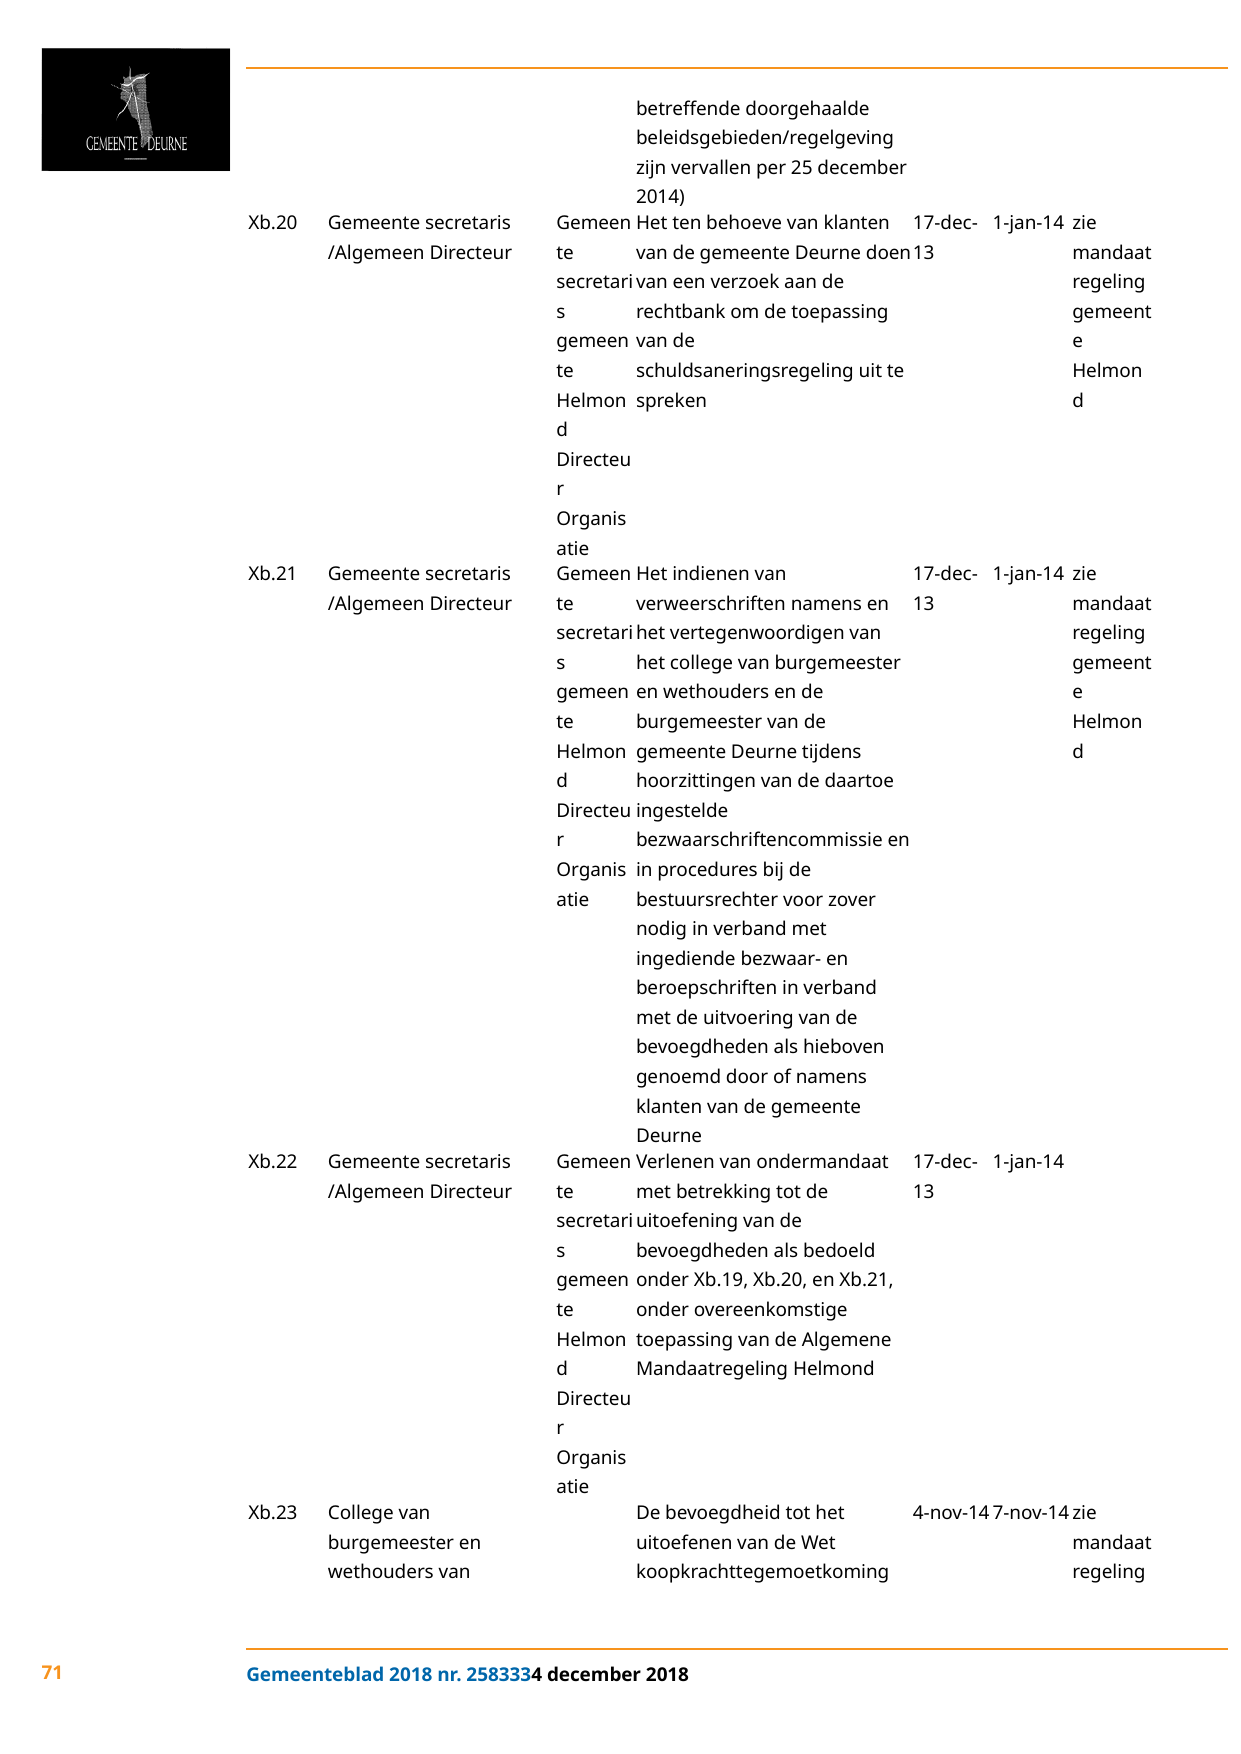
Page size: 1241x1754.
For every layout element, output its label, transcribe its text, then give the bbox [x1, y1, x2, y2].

table_cell [1072, 1148, 1152, 1499]
table_cell Gemeente secretaris gemeente Helmond Directeur Organisatie [556, 209, 636, 560]
table_cell zie mandaatregeling gemeente Helmond [1072, 560, 1152, 1148]
table_cell [248, 95, 328, 209]
table_cell 7-nov-14 [992, 1499, 1072, 1584]
table_cell 17-dec-13 [913, 209, 992, 560]
table_cell [556, 95, 636, 209]
table_cell Gemeente secretaris /Algemeen Directeur [328, 560, 556, 1148]
table_cell Gemeente secretaris /Algemeen Directeur [328, 1148, 556, 1499]
table_cell Xb.22 [248, 1148, 328, 1499]
table_cell Xb.21 [248, 560, 328, 1148]
table_cell [992, 95, 1072, 209]
table_cell College van burgemeester en wethouders van [328, 1499, 556, 1584]
table_cell Xb.20 [248, 209, 328, 560]
table_cell 1-jan-14 [992, 1148, 1072, 1499]
table_cell [1072, 95, 1152, 209]
table_cell 1-jan-14 [992, 209, 1072, 560]
table_cell 4-nov-14 [913, 1499, 992, 1584]
table_cell zie mandaatregeling gemeente Helmond [1072, 209, 1152, 560]
table_cell De bevoegdheid tot het uitoefenen van de Wet koopkrachttegemoetkoming [636, 1499, 913, 1584]
table_cell 17-dec-13 [913, 1148, 992, 1499]
table_cell Gemeente secretaris gemeente Helmond Directeur Organisatie [556, 560, 636, 1148]
table_cell 17-dec-13 [913, 560, 992, 1148]
table_cell 1-jan-14 [992, 560, 1072, 1148]
picture [41, 47, 231, 172]
table_cell Xb.23 [248, 1499, 328, 1584]
table_cell Het indienen van verweerschriften namens en het vertegenwoordigen van het college van burgemeester en wethouders en de burgemeester van de gemeente Deurne tijdens hoorzittingen van de daartoe ingestelde bezwaarschriftencommissie en in procedures bij de bestuursrechter voor zover nodig in verband met ingediende bezwaar- en beroepschriften in verband met de uitvoering van de bevoegdheden als hieboven genoemd door of namens klanten van de gemeente Deurne [636, 560, 913, 1148]
table_cell [913, 95, 992, 209]
table_cell betreffende doorgehaalde beleidsgebieden/regelgeving zijn vervallen per 25 december 2014) [636, 95, 913, 209]
table_cell Verlenen van ondermandaat met betrekking tot de uitoefening van de bevoegdheden als bedoeld onder Xb.19, Xb.20, en Xb.21, onder overeenkomstige toepassing van de Algemene Mandaatregeling Helmond [636, 1148, 913, 1499]
table_cell [556, 1499, 636, 1584]
table_cell Gemeente secretaris /Algemeen Directeur [328, 209, 556, 560]
table_cell Gemeente secretaris gemeente Helmond Directeur Organisatie [556, 1148, 636, 1499]
table_cell zie mandaatregeling [1072, 1499, 1152, 1584]
table_cell Het ten behoeve van klanten van de gemeente Deurne doen van een verzoek aan de rechtbank om de toepassing van de schuldsaneringsregeling uit te spreken [636, 209, 913, 560]
table_cell [328, 95, 556, 209]
